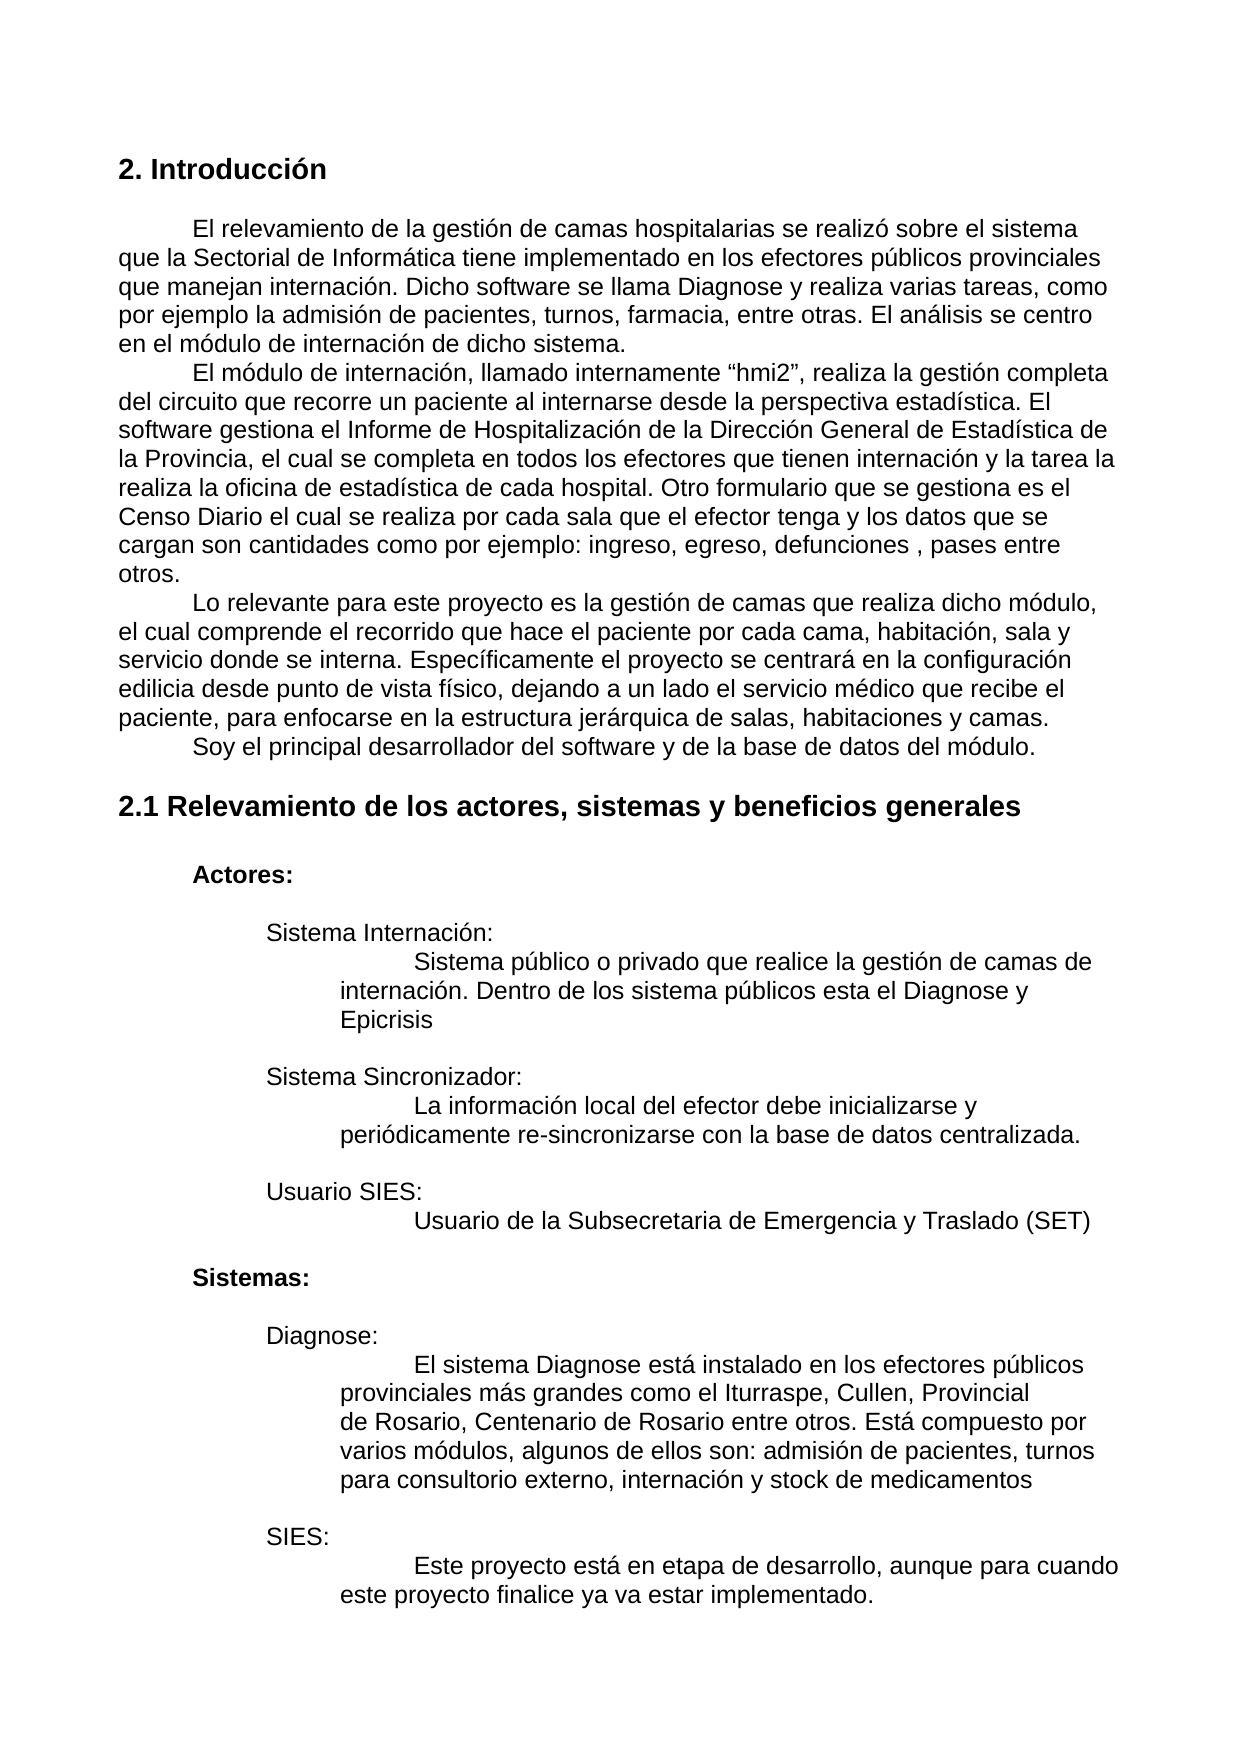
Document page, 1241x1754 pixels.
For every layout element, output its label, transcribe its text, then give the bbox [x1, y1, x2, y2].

text Sistemas: [118, 1263, 1122, 1292]
text El relevamiento de la gestión de camas hospitalarias se realizó sobre el sistema que la Sectorial de Informática tiene implementado en los efectores públicos provinciales que manejan internación. Dicho software se llama Diagnose y realiza varias tareas, como por ejemplo la admisión de pacientes, turnos, farmacia, entre otras. El análisis se centro en el módulo de internación de dicho sistema. [118, 214, 1122, 358]
text 2.1 Relevamiento de los actores, sistemas y beneficios generales [118, 789, 1122, 822]
text El sistema Diagnose está instalado en los efectores públicos provinciales más grandes como el Iturraspe, Cullen, Provincial de Rosario, Centenario de Rosario entre otros. Está compuesto por varios módulos, algunos de ellos son: admisión de pacientes, turnos para consultorio externo, internación y stock de medicamentos [118, 1349, 1122, 1493]
text Actores: [118, 856, 1122, 889]
text SIES: [118, 1522, 1122, 1551]
text El módulo de internación, llamado internamente “hmi2”, realiza la gestión completa del circuito que recorre un paciente al internarse desde la perspectiva estadística. El software gestiona el Informe de Hospitalización de la Dirección General de Estadística de la Provincia, el cual se completa en todos los efectores que tienen internación y la tarea la realiza la oficina de estadística de cada hospital. Otro formulario que se gestiona es el Censo Diario el cual se realiza por cada sala que el efector tenga y los datos que se cargan son cantidades como por ejemplo: ingreso, egreso, defunciones , pases entre otros. [118, 358, 1122, 588]
text Lo relevante para este proyecto es la gestión de camas que realiza dicho módulo, el cual comprende el recorrido que hace el paciente por cada cama, habitación, sala y servicio donde se interna. Específicamente el proyecto se centrará en la configuración edilicia desde punto de vista físico, dejando a un lado el servicio médico que recibe el paciente, para enfocarse en la estructura jerárquica de salas, habitaciones y camas. [118, 588, 1122, 731]
text Sistema Internación: [118, 918, 1122, 947]
text 2. Introducción [118, 152, 1122, 185]
text La información local del efector debe inicializarse y periódicamente re-sincronizarse con la base de datos centralizada. [118, 1091, 1122, 1148]
text Usuario SIES: [118, 1177, 1122, 1206]
text Usuario de la Subsecretaria de Emergencia y Traslado (SET) [118, 1206, 1122, 1234]
text Soy el principal desarrollador del software y de la base de datos del módulo. [118, 731, 1122, 760]
text Sistema público o privado que realice la gestión de camas de internación. Dentro de los sistema públicos esta el Diagnose y Epicrisis [118, 947, 1122, 1033]
text Diagnose: [118, 1321, 1122, 1349]
text Este proyecto está en etapa de desarrollo, aunque para cuando este proyecto finalice ya va estar implementado. [118, 1551, 1122, 1608]
text Sistema Sincronizador: [118, 1062, 1122, 1091]
